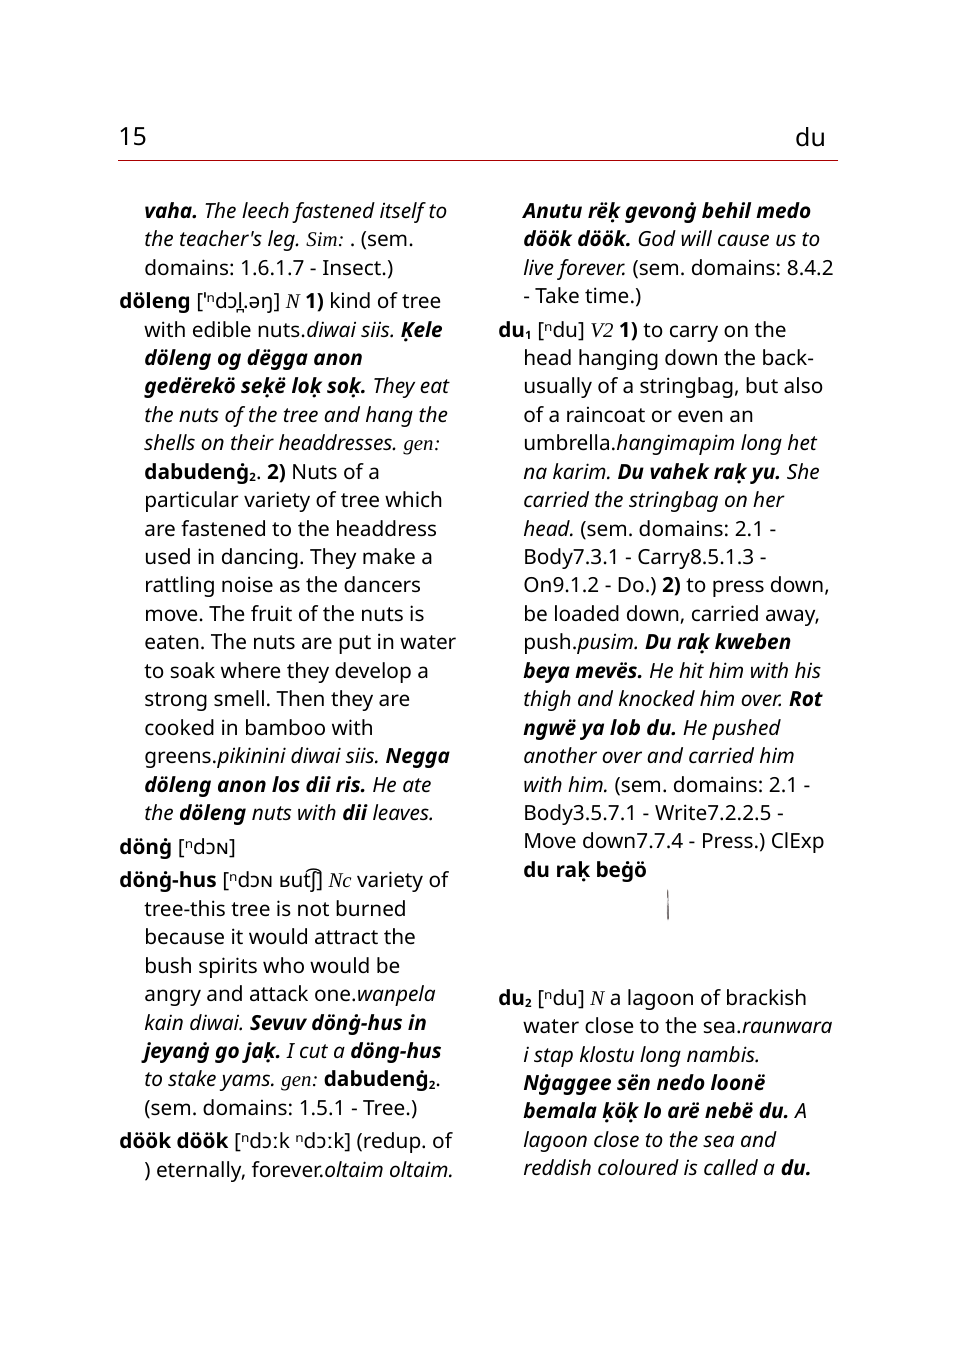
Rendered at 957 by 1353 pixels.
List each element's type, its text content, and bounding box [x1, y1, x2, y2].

text döleng [ˈⁿdɔl̪.əŋ] N 1) kind of tree with edible nuts.diwai siis. Ḳele döleng og dëgga anon gedërekö seḳë loḳ soḳ. They eat the nuts of the tree and hang the shells on their headdresses. gen: dabudenġ2. 2) Nuts of a particular variety of tree which are fastened to the headdress used in dancing. They make a rattling noise as the dancers move. The fruit of the nuts is eaten. The nuts are put in water to soak where they develop a strong smell. Then they are cooked in bamboo with greens.pikinini diwai siis. Negga döleng anon los dii ris. He ate the döleng nuts with dii leaves. [119, 283, 458, 829]
text dönġ-hus [ⁿdɔɴ ʁut͡ʃ] Nc variety of tree-this tree is not burned because it would attract the bush spirits who would be angry and attack one.wanpela kain diwai. Sevuv dönġ-hus in jeyanġ go jaḳ. I cut a döng-hus to stake yams. gen: dabudenġ2. (sem. domains: 1.5.1 - Tree.) [119, 862, 458, 1123]
text döök döök [ⁿdɔːk ⁿdɔːk] (redup. of ) eternally, forever.oltaim oltaim. [119, 1123, 458, 1188]
text du1 [ⁿdu] V2 1) to carry on the head hanging down the back-usually of a stringbag, but also of a raincoat or even an umbrella.hangimapim long het na karim. Du vahek raḳ yu. She carried the stringbag on her head. (sem. domains: 2.1 - Body7.3.1 - Carry8.5.1.3 - On9.1.2 - Do.) 2) to press down, be loaded down, carried away, push.pusim. Du raḳ kweben beya mevës. He hit him with his thigh and knocked him over. Rot ngwë ya lob du. He pushed another over and carried him with him. (sem. domains: 2.1 - Body3.5.7.1 - Write7.2.2.5 - Move down7.7.4 - Press.) ClExp du raḳ beġö [498, 312, 837, 888]
text dönġ [ⁿdɔɴ] [119, 829, 458, 862]
text vaha. The leech fastened itself to the teacher's leg. Sim: . (sem. domains: 1.6.1.7 - Insect.) [119, 194, 458, 283]
text Anutu rëḳ gevonġ behil medo döök döök. God will cause us to live forever. (sem. domains: 8.4.2 - Take time.) [498, 194, 837, 312]
text du2 [ⁿdu] N a lagoon of brackish water close to the sea.raunwara i stap klostu long nambis. Nġaggee sën nedo loonë bemala ḳöḳ lo arë nebë du. A lagoon close to the sea and reddish coloured is called a du. [498, 981, 837, 1186]
